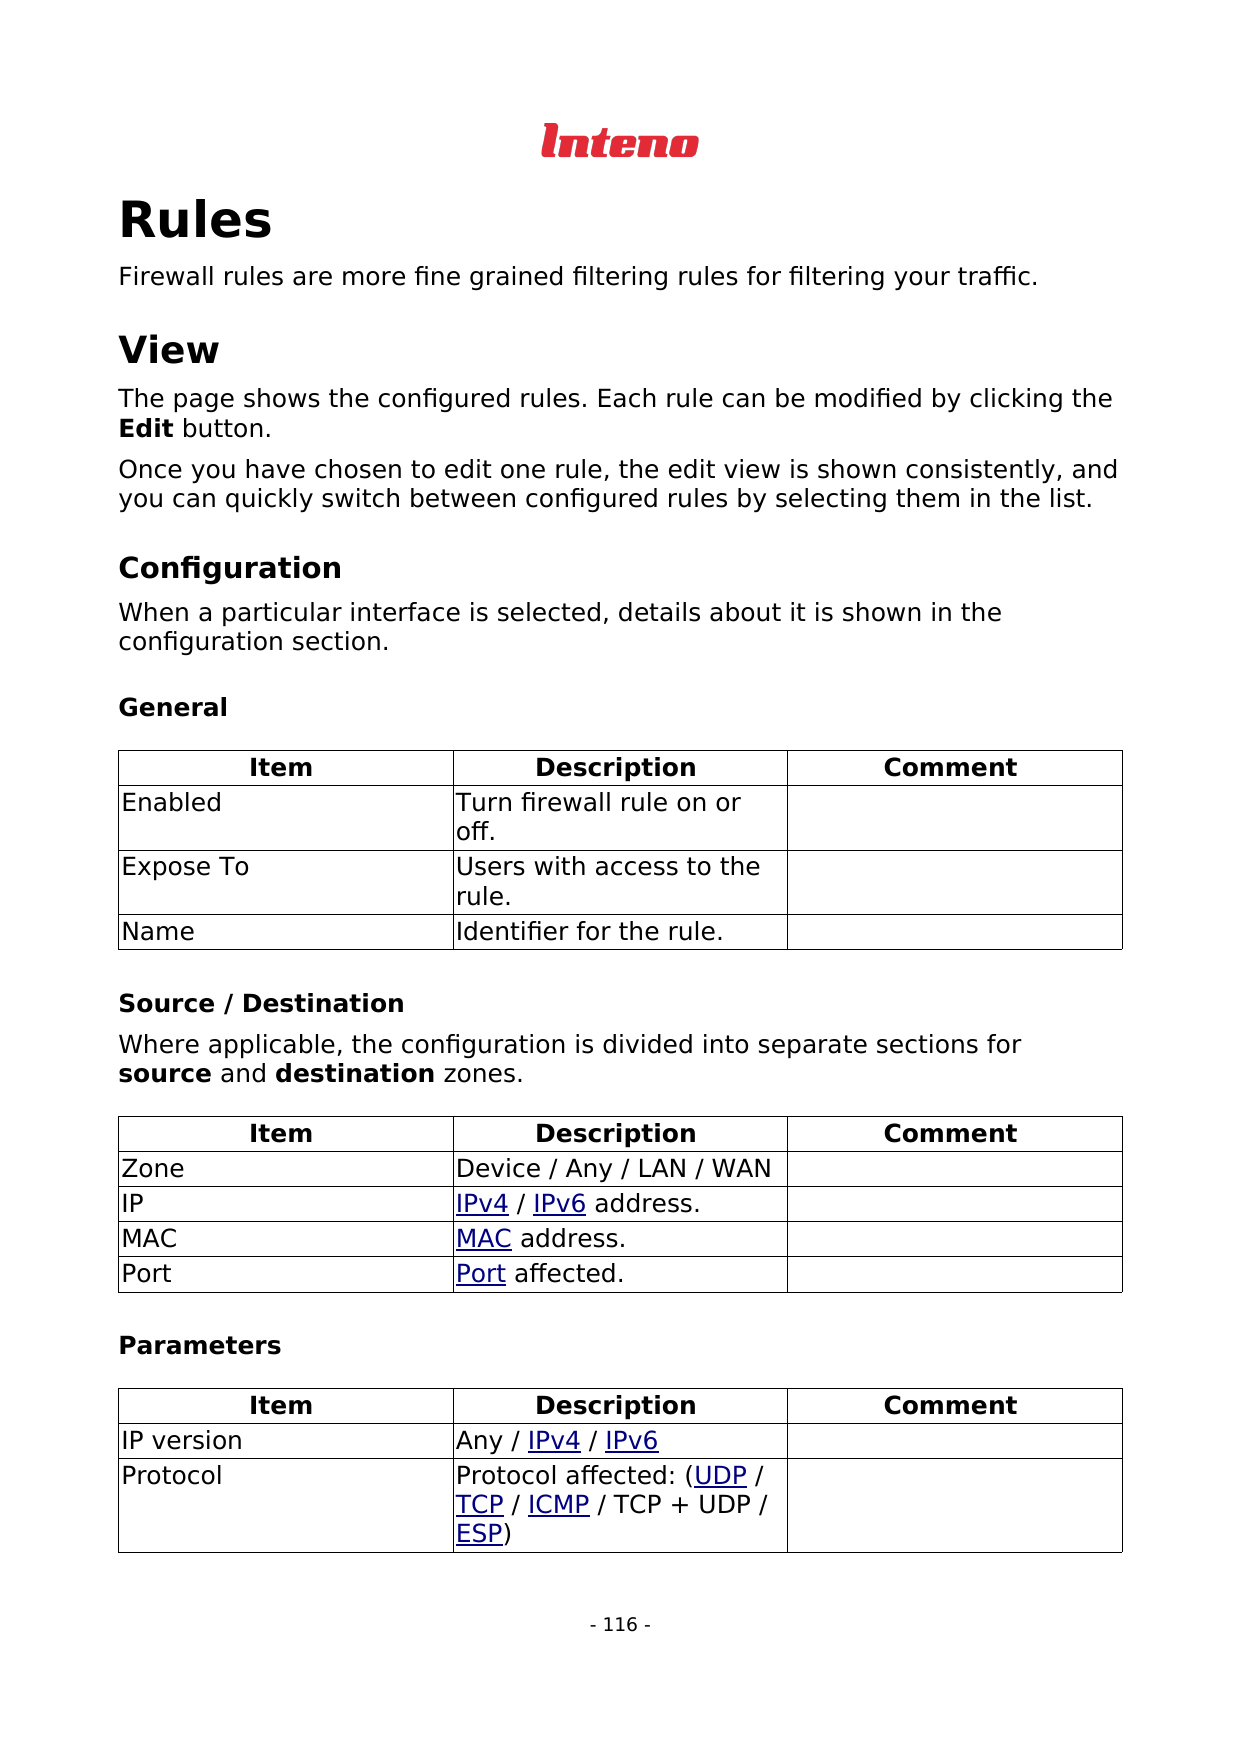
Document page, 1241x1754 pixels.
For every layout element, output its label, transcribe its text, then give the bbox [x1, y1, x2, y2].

subtitle Rules [118, 191, 1122, 249]
text Firewall rules are more fine grained filtering rules for filtering your traffic. [118, 262, 1122, 291]
table_header Description [454, 1117, 787, 1151]
table_cell [788, 786, 1122, 849]
table_cell IP [119, 1187, 453, 1221]
text When a particular interface is selected, details about it is shown in the configuration section. [118, 598, 1122, 656]
table_cell Turn firewall rule on or off. [454, 786, 787, 849]
table_cell [788, 1152, 1122, 1186]
table_cell Any / IPv4 / IPv6 [454, 1424, 787, 1458]
table_cell Enabled [119, 786, 453, 849]
subtitle Source / Destination [118, 989, 1122, 1018]
table_header Comment [788, 1117, 1122, 1151]
table_cell Zone [119, 1152, 453, 1186]
table_header Item [119, 1117, 453, 1151]
table_cell Protocol affected: (UDP / TCP / ICMP / TCP + UDP / ESP) [454, 1459, 787, 1552]
table_cell [788, 1222, 1122, 1256]
table_cell Protocol [119, 1459, 453, 1552]
table_cell [788, 1424, 1122, 1458]
table_header Comment [788, 751, 1122, 785]
table_cell MAC [119, 1222, 453, 1256]
subtitle View [118, 328, 1122, 372]
table_cell Port affected. [454, 1257, 787, 1292]
table_cell Users with access to the rule. [454, 851, 787, 914]
table_cell [788, 1187, 1122, 1221]
text Once you have chosen to edit one rule, the edit view is shown consistently, and you can quickly switch between configured rules by selecting them in the list. [118, 456, 1122, 514]
subtitle Parameters [118, 1331, 1122, 1361]
picture [531, 118, 709, 162]
table_cell MAC address. [454, 1222, 787, 1256]
table_header Description [454, 751, 787, 785]
table_cell [788, 1459, 1122, 1552]
table_cell Identifier for the rule. [454, 915, 787, 949]
table_cell Name [119, 915, 453, 949]
table_cell Port [119, 1257, 453, 1292]
subtitle General [118, 694, 1122, 723]
table_header Item [119, 1389, 453, 1423]
table_header Comment [788, 1389, 1122, 1423]
table_cell IP version [119, 1424, 453, 1458]
table_header Description [454, 1389, 787, 1423]
table_cell Device / Any / LAN / WAN [454, 1152, 787, 1186]
table_cell [788, 915, 1122, 949]
table_cell IPv4 / IPv6 address. [454, 1187, 787, 1221]
table_cell [788, 1257, 1122, 1292]
table_cell [788, 851, 1122, 914]
text Where applicable, the configuration is divided into separate sections for source and destination zones. [118, 1030, 1122, 1089]
text The page shows the configured rules. Each rule can be modified by clicking the Edit button. [118, 385, 1122, 443]
table_header Item [119, 751, 453, 785]
subtitle Configuration [118, 551, 1122, 585]
table_cell Expose To [119, 851, 453, 914]
